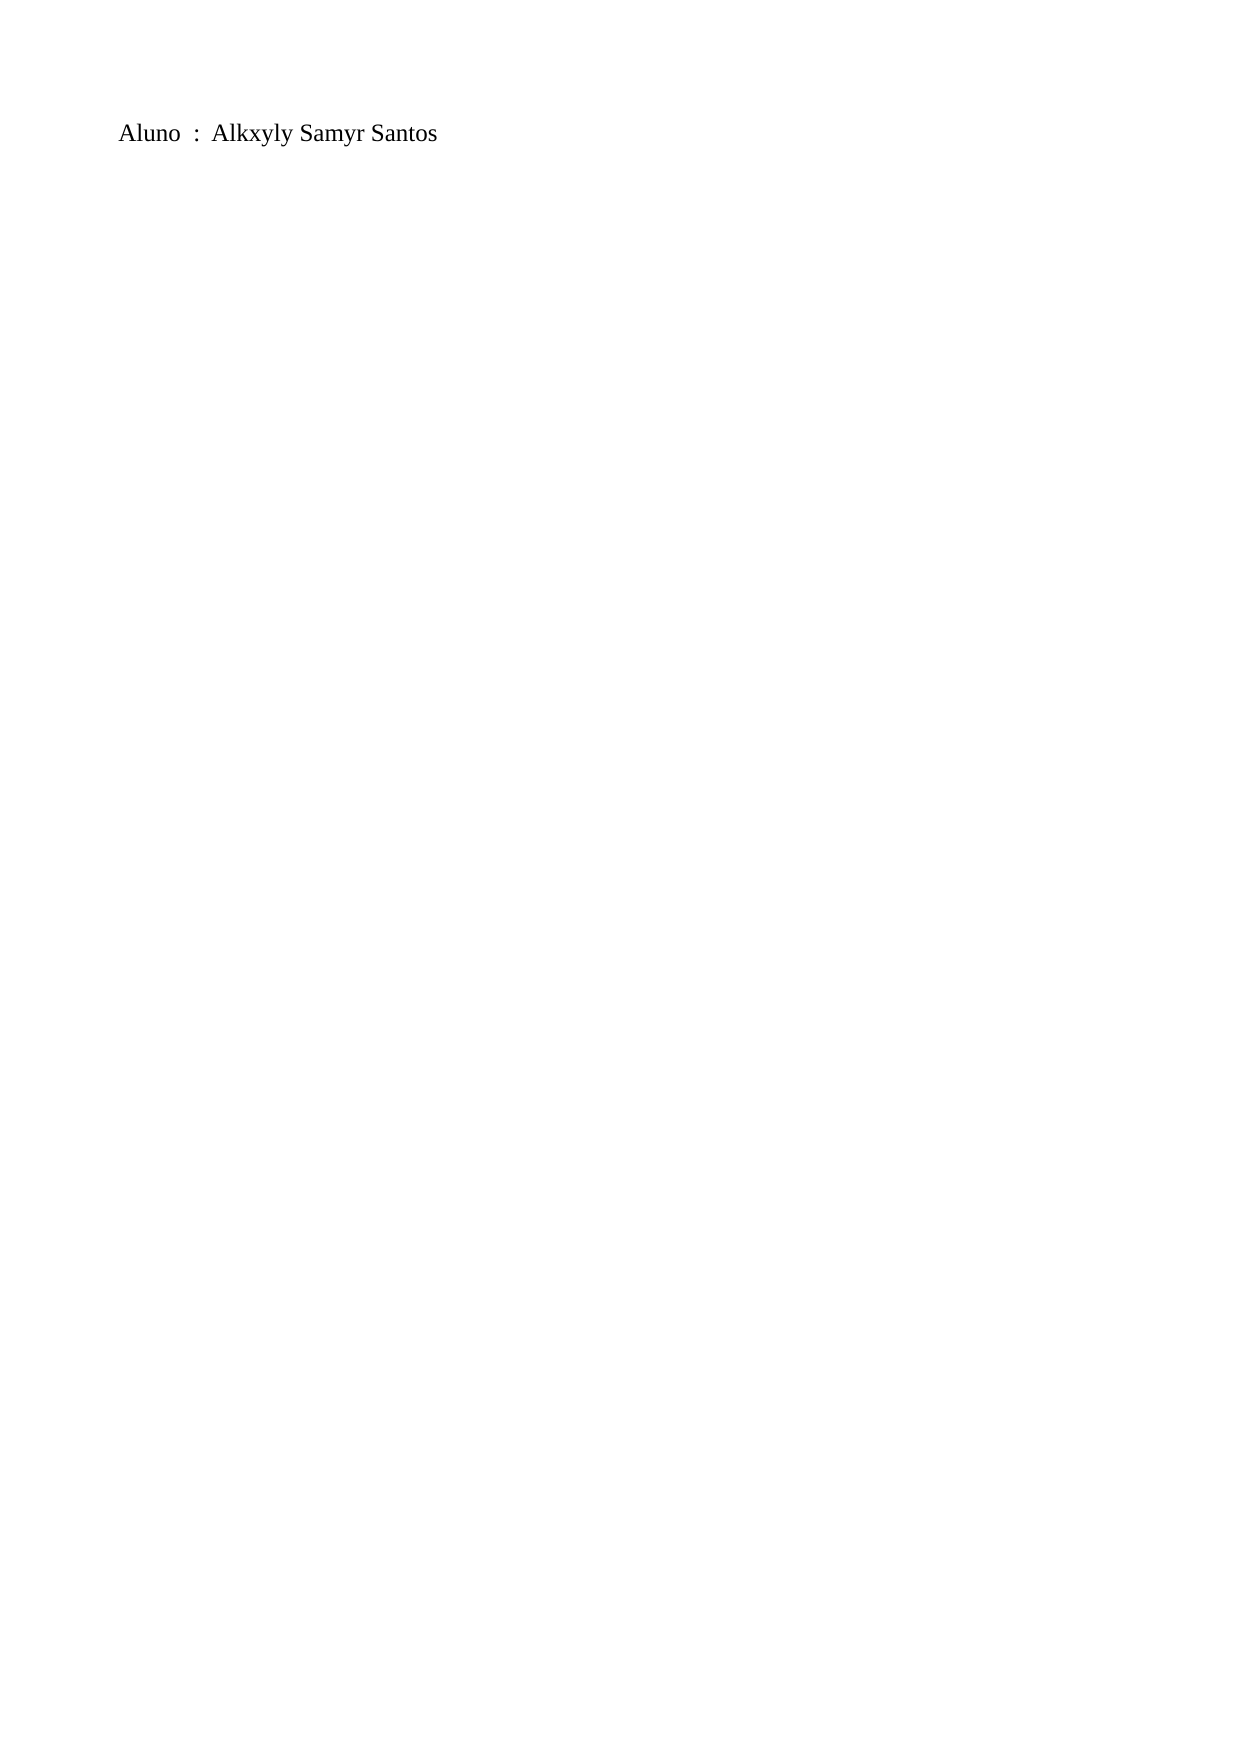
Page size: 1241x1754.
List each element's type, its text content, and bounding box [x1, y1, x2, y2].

text Aluno : Alkxyly Samyr Santos [118, 118, 1122, 147]
